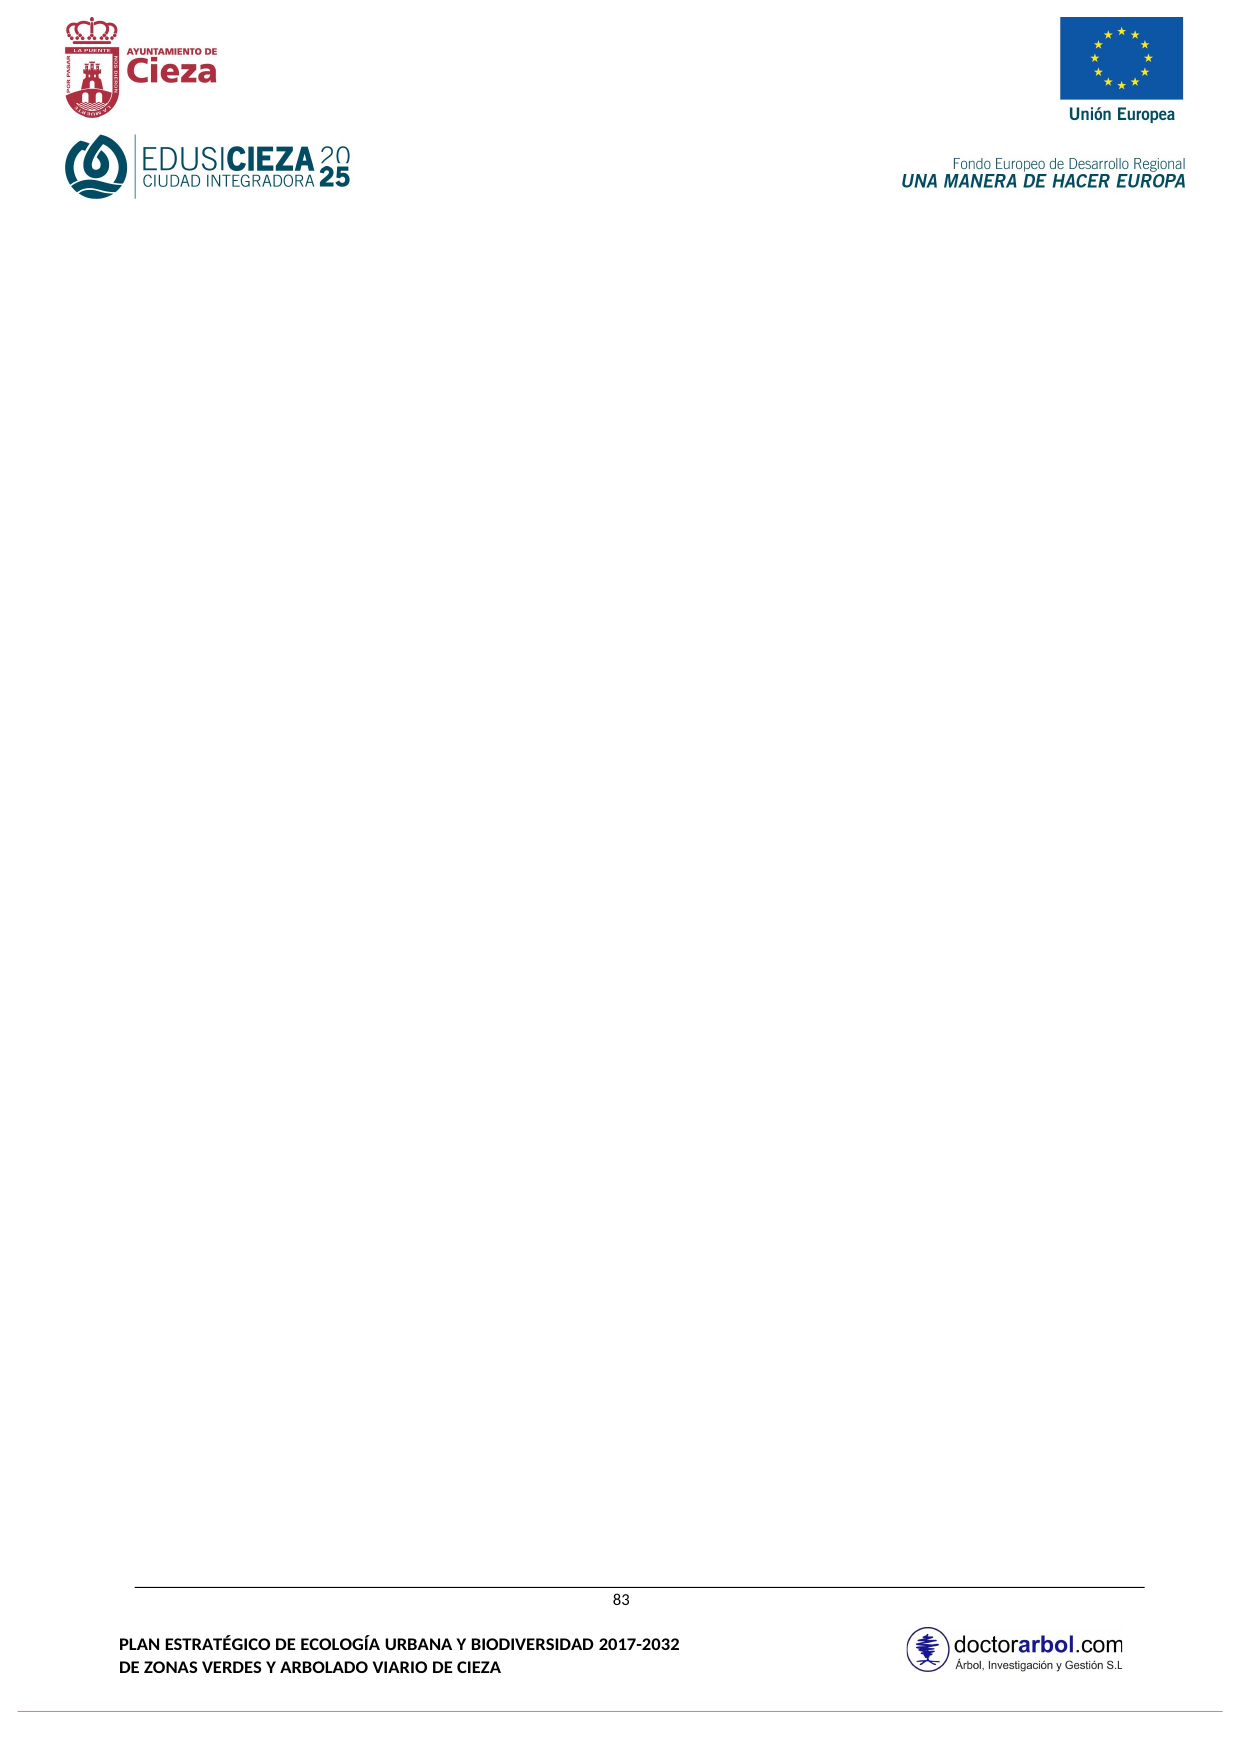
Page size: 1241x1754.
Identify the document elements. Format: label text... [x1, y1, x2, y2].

text 83 [142, 1589, 1100, 1609]
picture [17, 17, 1223, 1712]
text PLAN ESTRATÉGICO DE ECOLOGÍA URBANA Y BIODIVERSIDAD 2017-2032 DE ZONAS VERDES Y ARBOLADO VIARIO DE CIEZA [119, 1633, 699, 1678]
